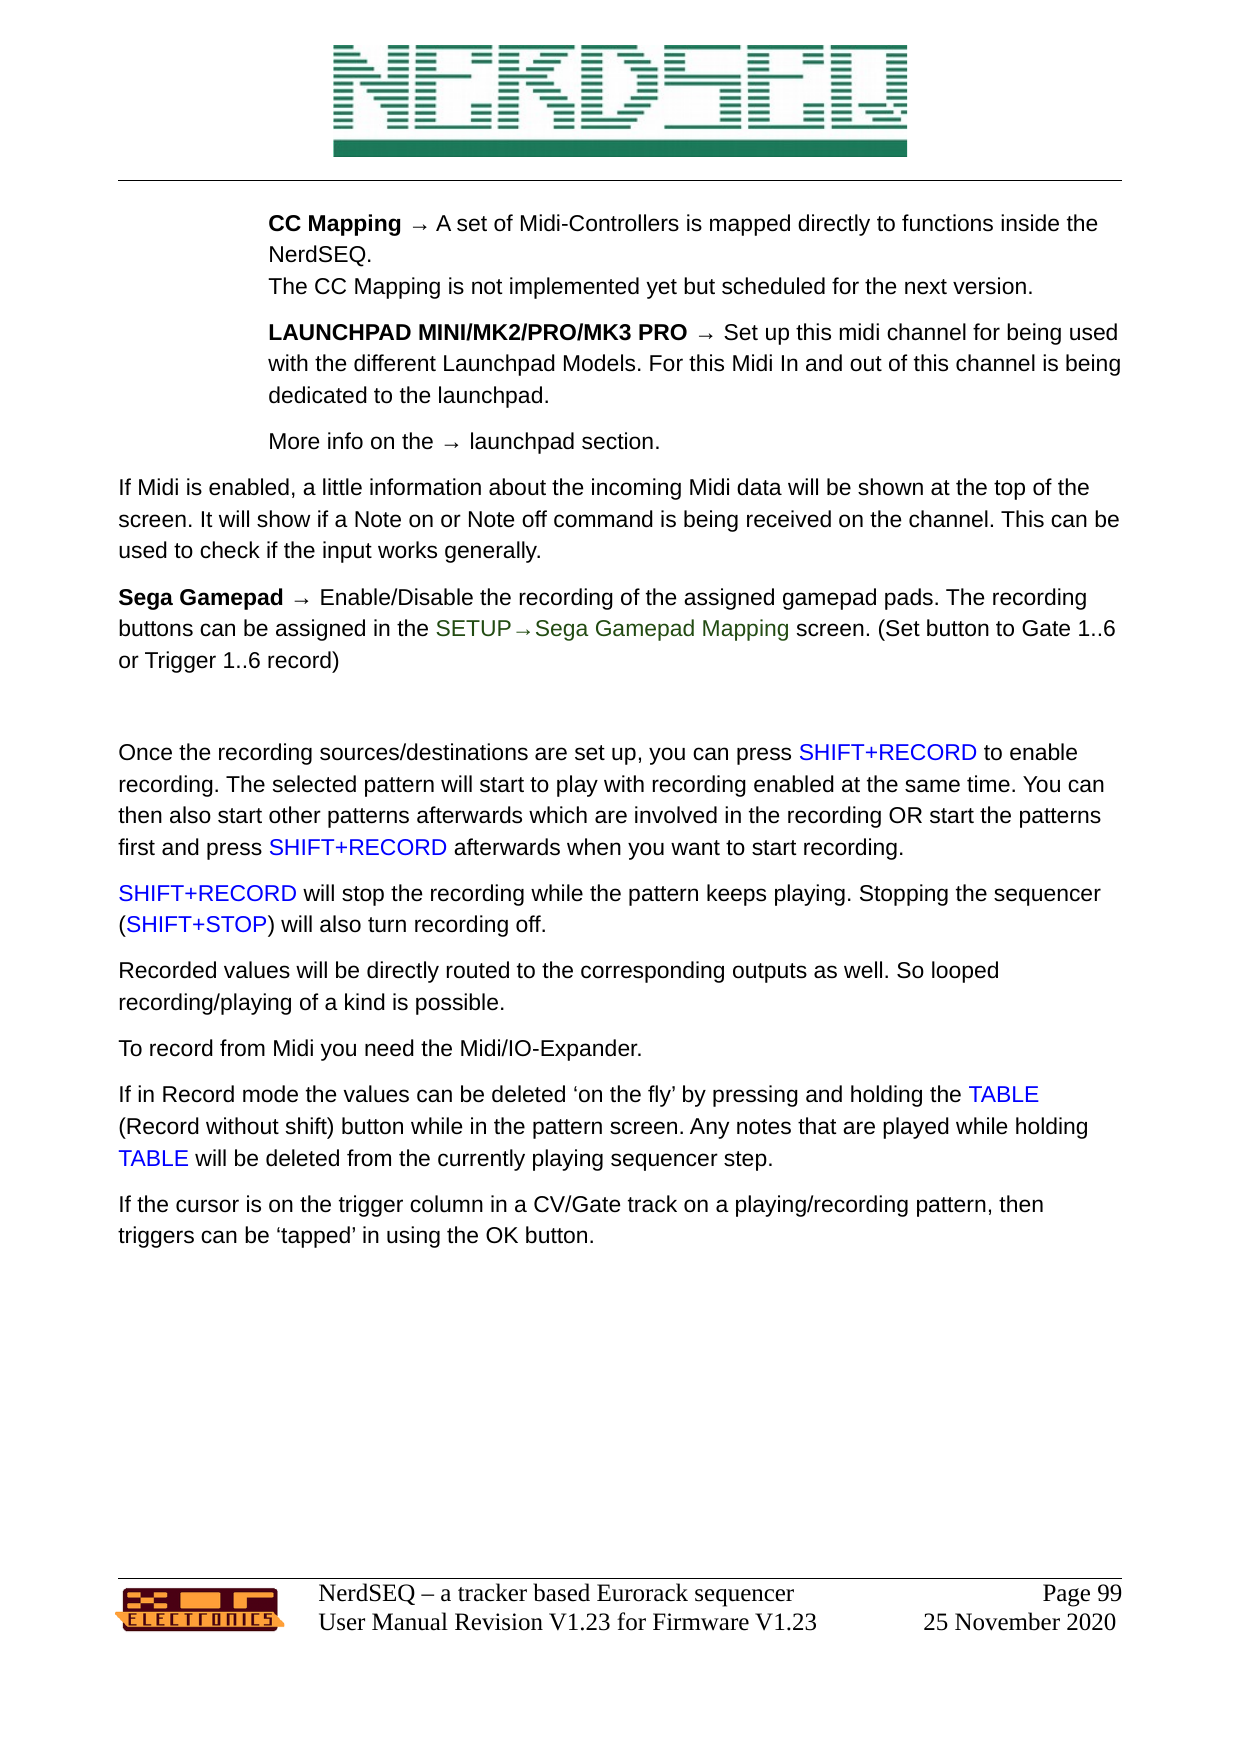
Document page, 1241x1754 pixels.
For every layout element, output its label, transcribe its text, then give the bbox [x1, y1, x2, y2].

text Recorded values will be directly routed to the corresponding outputs as well. So looped recording/playing of a kind is possible. [118, 957, 1122, 1015]
text To record from Midi you need the Midi/IO-Expander. [118, 1035, 1122, 1062]
text More info on the → launchpad section. [118, 428, 1122, 454]
text If Midi is enabled, a little information about the incoming Midi data will be shown at the top of the screen. It will show if a Note on or Note off command is being received on the channel. This can be used to check if the input works generally. [118, 474, 1122, 564]
text Once the recording sources/destinations are set up, you can press SHIFT+RECORD to enable recording. The selected pattern will start to play with recording enabled at the same time. You can then also start other patterns afterwards which are involved in the recording OR start the patterns first and press SHIFT+RECORD afterwards when you want to start recording. [118, 739, 1122, 860]
text LAUNCHPAD MINI/MK2/PRO/MK3 PRO → Set up this midi channel for being used with the different Launchpad Models. For this Midi In and out of this channel is being dedicated to the launchpad. [118, 319, 1122, 408]
picture [115, 1584, 285, 1634]
text CC Mapping → A set of Midi-Controllers is mapped directly to functions inside the NerdSEQ. The CC Mapping is not implemented yet but scheduled for the next version. [118, 209, 1122, 299]
text Sega Gamepad → Enable/Disable the recording of the assigned gamepad pads. The recording buttons can be assigned in the SETUP→Sega Gamepad Mapping screen. (Set button to Gate 1..6 or Trigger 1..6 record) [118, 583, 1122, 673]
text SHIFT+RECORD will stop the recording while the pattern keeps playing. Stopping the sequencer (SHIFT+STOP) will also turn recording off. [118, 880, 1122, 938]
text If the cursor is on the trigger column in a CV/Gate track on a playing/recording pattern, then triggers can be ‘tapped’ in using the OK button. [118, 1191, 1122, 1248]
text If in Record mode the values can be deleted ‘on the fly’ by pressing and holding the TABLE (Record without shift) button while in the pattern screen. Any notes that are played while holding TABLE will be deleted from the currently playing sequencer step. [118, 1081, 1122, 1171]
picture [333, 45, 908, 157]
